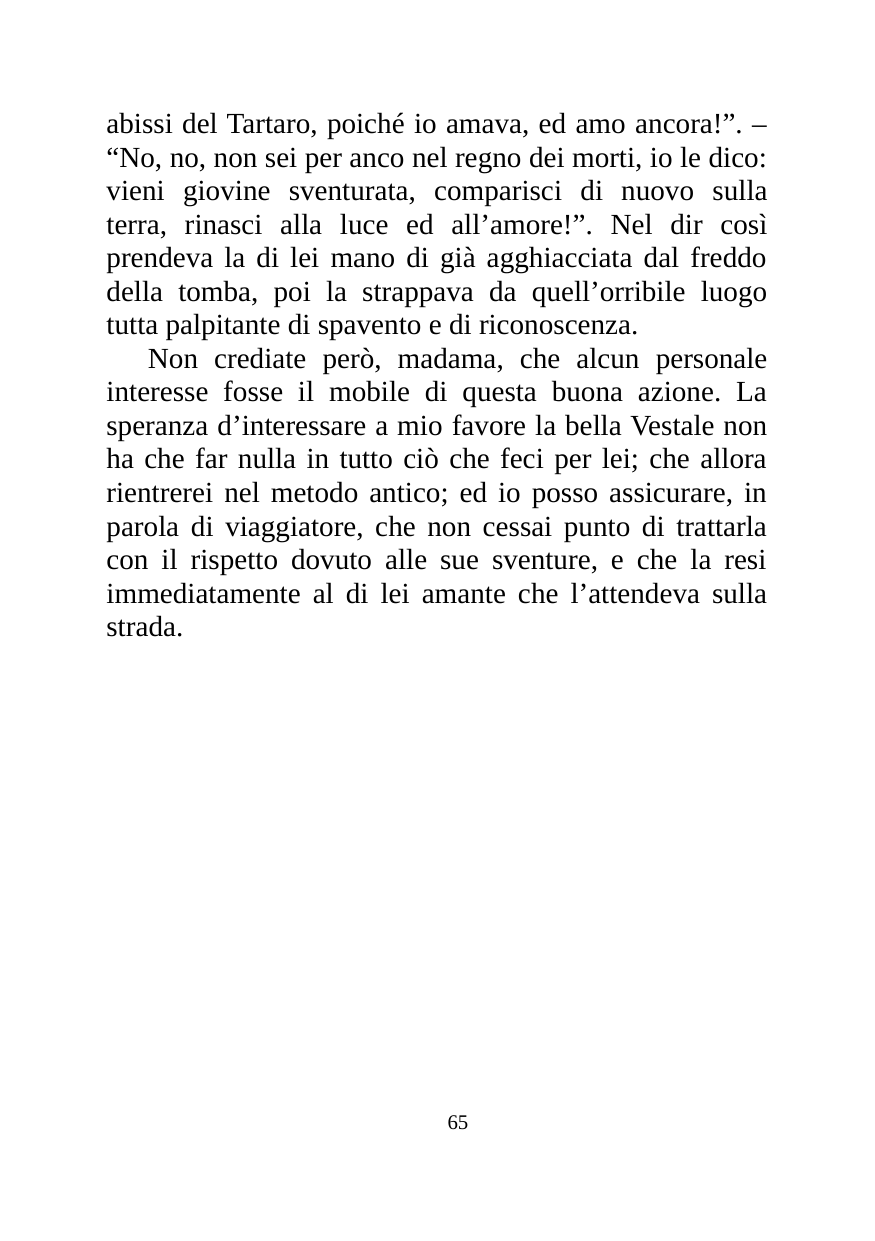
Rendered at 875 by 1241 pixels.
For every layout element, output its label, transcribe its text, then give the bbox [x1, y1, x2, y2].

text abissi del Tartaro, poiché io amava, ed amo ancora!”. – “No, no, non sei per anco nel regno dei morti, io le dico: vieni giovine sventurata, comparisci di nuovo sulla terra, rinasci alla luce ed all’amore!”. Nel dir così prendeva la di lei mano di già agghiacciata dal freddo della tomba, poi la strappava da quell’orribile luogo tutta palpitante di spavento e di riconoscenza. [106, 106, 768, 341]
text Non crediate però, madama, che alcun personale interesse fosse il mobile di questa buona azione. La speranza d’interessare a mio favore la bella Vestale non ha che far nulla in tutto ciò che feci per lei; che allora rientrerei nel metodo antico; ed io posso assicurare, in parola di viaggiatore, che non cessai punto di trattarla con il rispetto dovuto alle sue sventure, e che la resi immediatamente al di lei amante che l’attendeva sulla strada. [106, 341, 768, 643]
